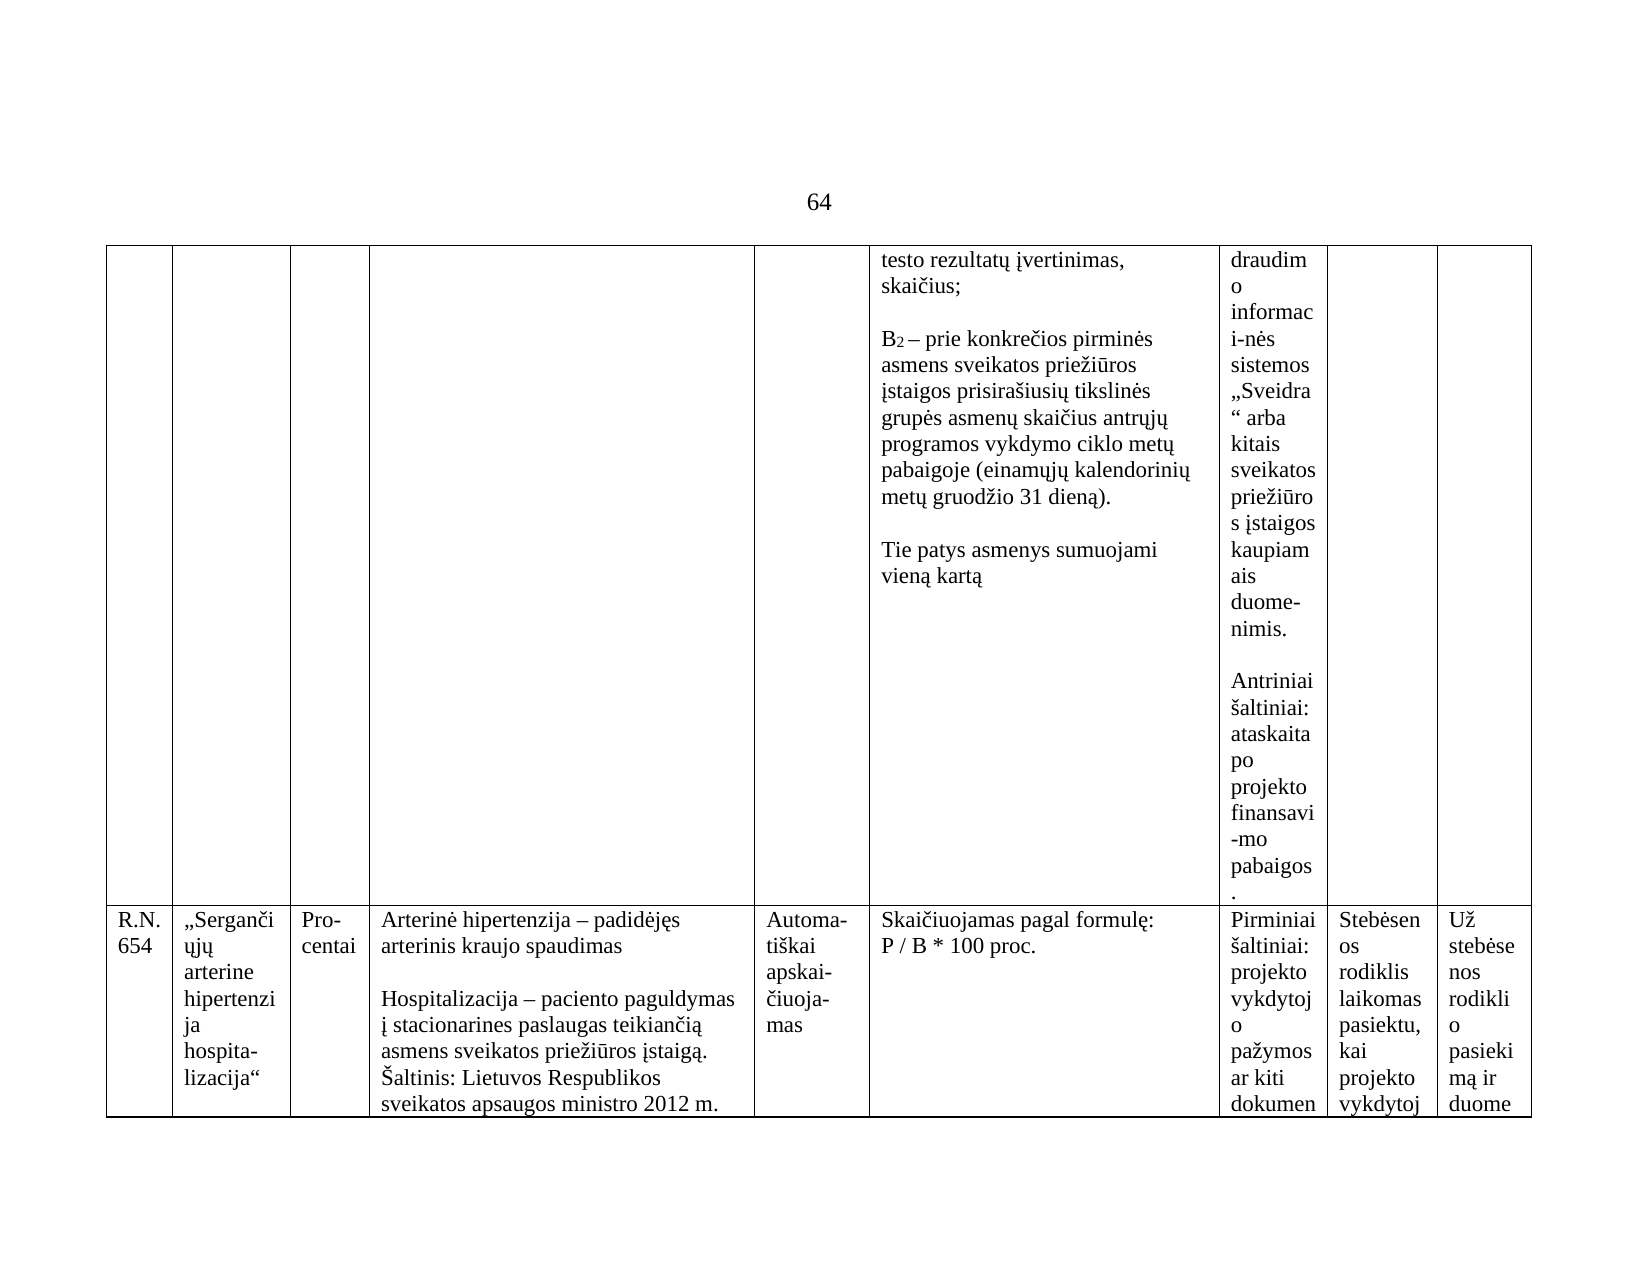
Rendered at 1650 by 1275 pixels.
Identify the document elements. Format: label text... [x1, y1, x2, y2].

table_cell [1328, 246, 1437, 904]
table_cell Už stebėsenos rodiklio pasiekimą ir duome [1438, 906, 1531, 1116]
table_cell [291, 246, 369, 904]
table_cell [370, 246, 754, 904]
table_cell Pro-centai [291, 906, 369, 1116]
table_cell Automa-tiškai apskai-čiuoja-mas [755, 906, 869, 1116]
table_cell Arterinė hipertenzija – padidėjęs arterinis kraujo spaudimas Hospitalizacija – paciento paguldymas į stacionarines paslaugas teikiančią asmens sveikatos priežiūros įstaigą. Šaltinis: Lietuvos Respublikos sveikatos apsaugos ministro 2012 m. [370, 906, 754, 1116]
table_cell [173, 246, 290, 904]
table_cell [1438, 246, 1531, 904]
table_cell „Sergančiųjų arterine hipertenzija hospita-lizacija“ [173, 906, 290, 1116]
table_cell draudimo informaci-nės sistemos „Sveidra“ arba kitais sveikatos priežiūros įstaigos kaupiamais duome-nimis. Antriniai šaltiniai: ataskaita po projekto finansavi-mo pabaigos. [1220, 246, 1327, 904]
table_cell [755, 246, 869, 904]
table_cell R.N.654 [107, 906, 172, 1116]
table_cell Stebėsenos rodiklis laikomas pasiektu, kai projekto vykdytoj [1328, 906, 1437, 1116]
table_cell testo rezultatų įvertinimas, skaičius; B2 – prie konkrečios pirminės asmens sveikatos priežiūros įstaigos prisirašiusių tikslinės grupės asmenų skaičius antrųjų programos vykdymo ciklo metų pabaigoje (einamųjų kalendorinių metų gruodžio 31 dieną). Tie patys asmenys sumuojami vieną kartą [870, 246, 1219, 904]
table_cell Pirminiai šaltiniai: projekto vykdytojo pažymos ar kiti dokumen- [1220, 906, 1327, 1116]
table_cell Skaičiuojamas pagal formulę: P / B * 100 proc. [870, 906, 1219, 1116]
table_cell [107, 246, 172, 904]
